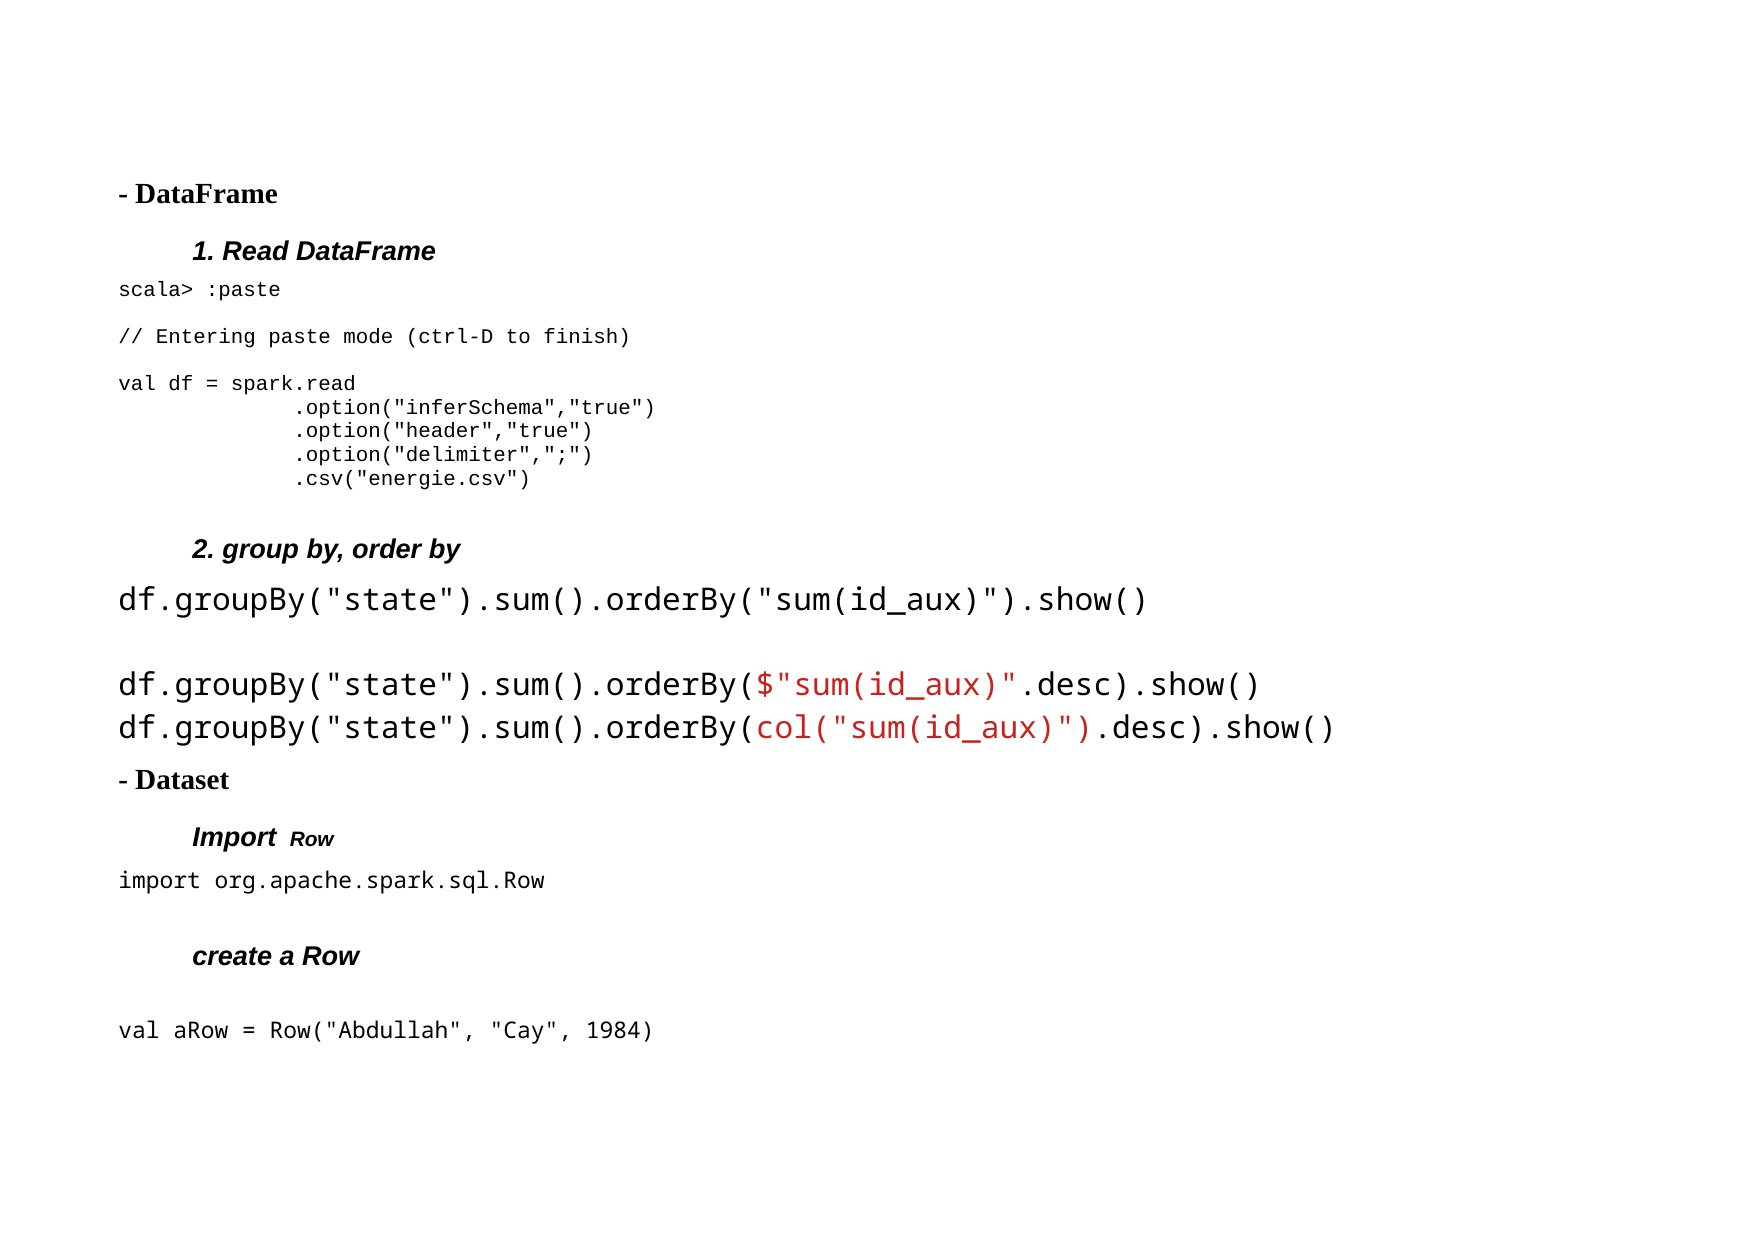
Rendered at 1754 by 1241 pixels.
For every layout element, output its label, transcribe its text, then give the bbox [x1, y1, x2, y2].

text .option("inferSchema","true") [118, 397, 1636, 421]
text df.groupBy("state").sum().orderBy(col("sum(id_aux)").desc).show() [118, 705, 1636, 748]
text // Entering paste mode (ctrl-D to finish) [118, 326, 1636, 349]
subtitle Import Row [118, 821, 1636, 852]
subtitle - Dataset [118, 762, 1636, 796]
subtitle create a Row [118, 939, 1636, 971]
text val aRow = Row("Abdullah", "Cay", 1984) [118, 1014, 1636, 1046]
text df.groupBy("state").sum().orderBy($"sum(id_aux)".desc).show() [118, 662, 1636, 705]
subtitle 2. group by, order by [118, 533, 1636, 565]
subtitle - DataFrame [118, 176, 1636, 210]
text scala> :paste [118, 279, 1636, 302]
subtitle 1. Read DataFrame [118, 235, 1636, 266]
text df.groupBy("state").sum().orderBy("sum(id_aux)").show() [118, 577, 1636, 620]
text val df = spark.read [118, 373, 1636, 397]
text .option("header","true") [118, 421, 1636, 444]
text .csv("energie.csv") [118, 468, 1636, 491]
text .option("delimiter",";") [118, 444, 1636, 468]
text import org.apache.spark.sql.Row [118, 864, 1636, 896]
